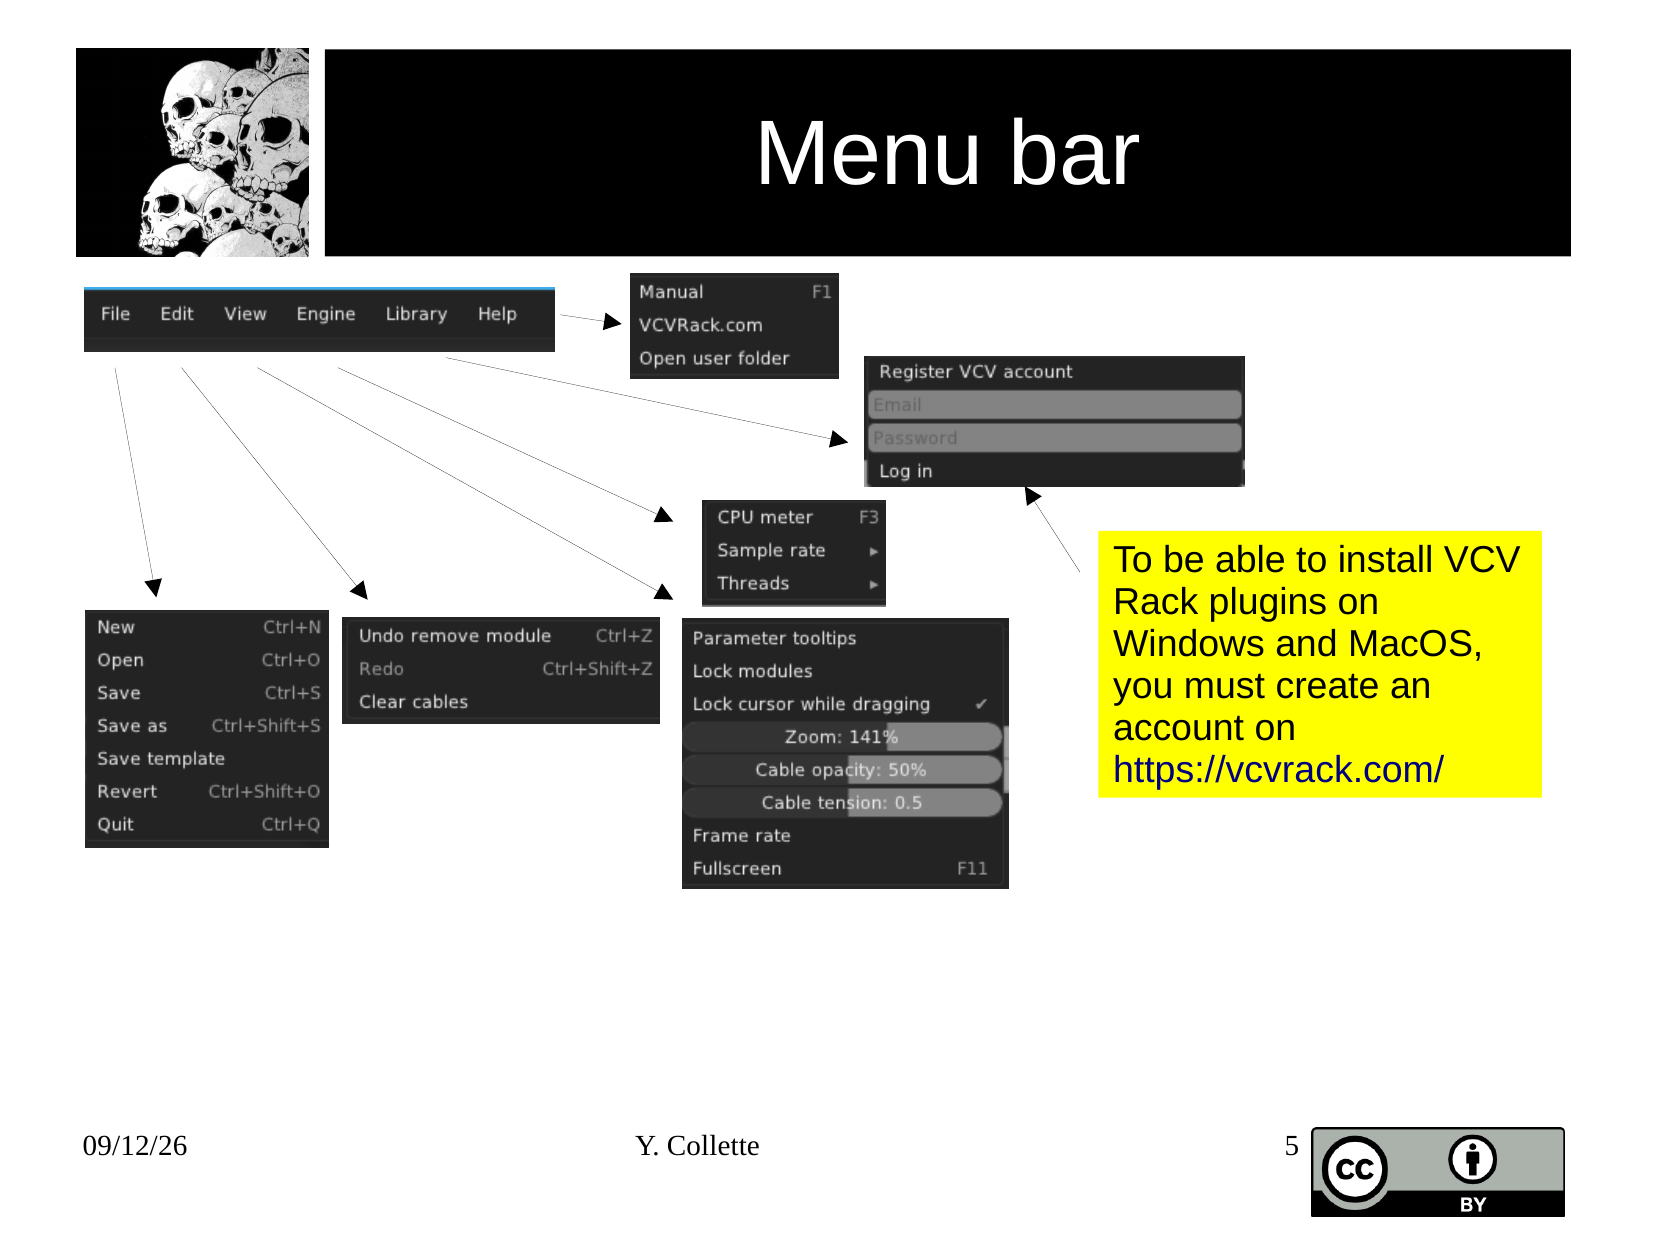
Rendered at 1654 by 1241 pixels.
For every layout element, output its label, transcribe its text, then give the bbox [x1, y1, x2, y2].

picture [84, 287, 555, 352]
text_box To be able to install VCV Rack plugins on Windows and MacOS, you must create an account on https://vcvrack.com/ [1098, 530, 1542, 798]
picture [702, 500, 886, 607]
picture [864, 356, 1245, 487]
picture [1311, 1127, 1565, 1217]
picture [85, 610, 329, 848]
picture [682, 618, 1009, 889]
picture [630, 273, 839, 379]
title Menu bar [324, 49, 1571, 257]
picture [76, 48, 309, 257]
picture [342, 617, 660, 724]
